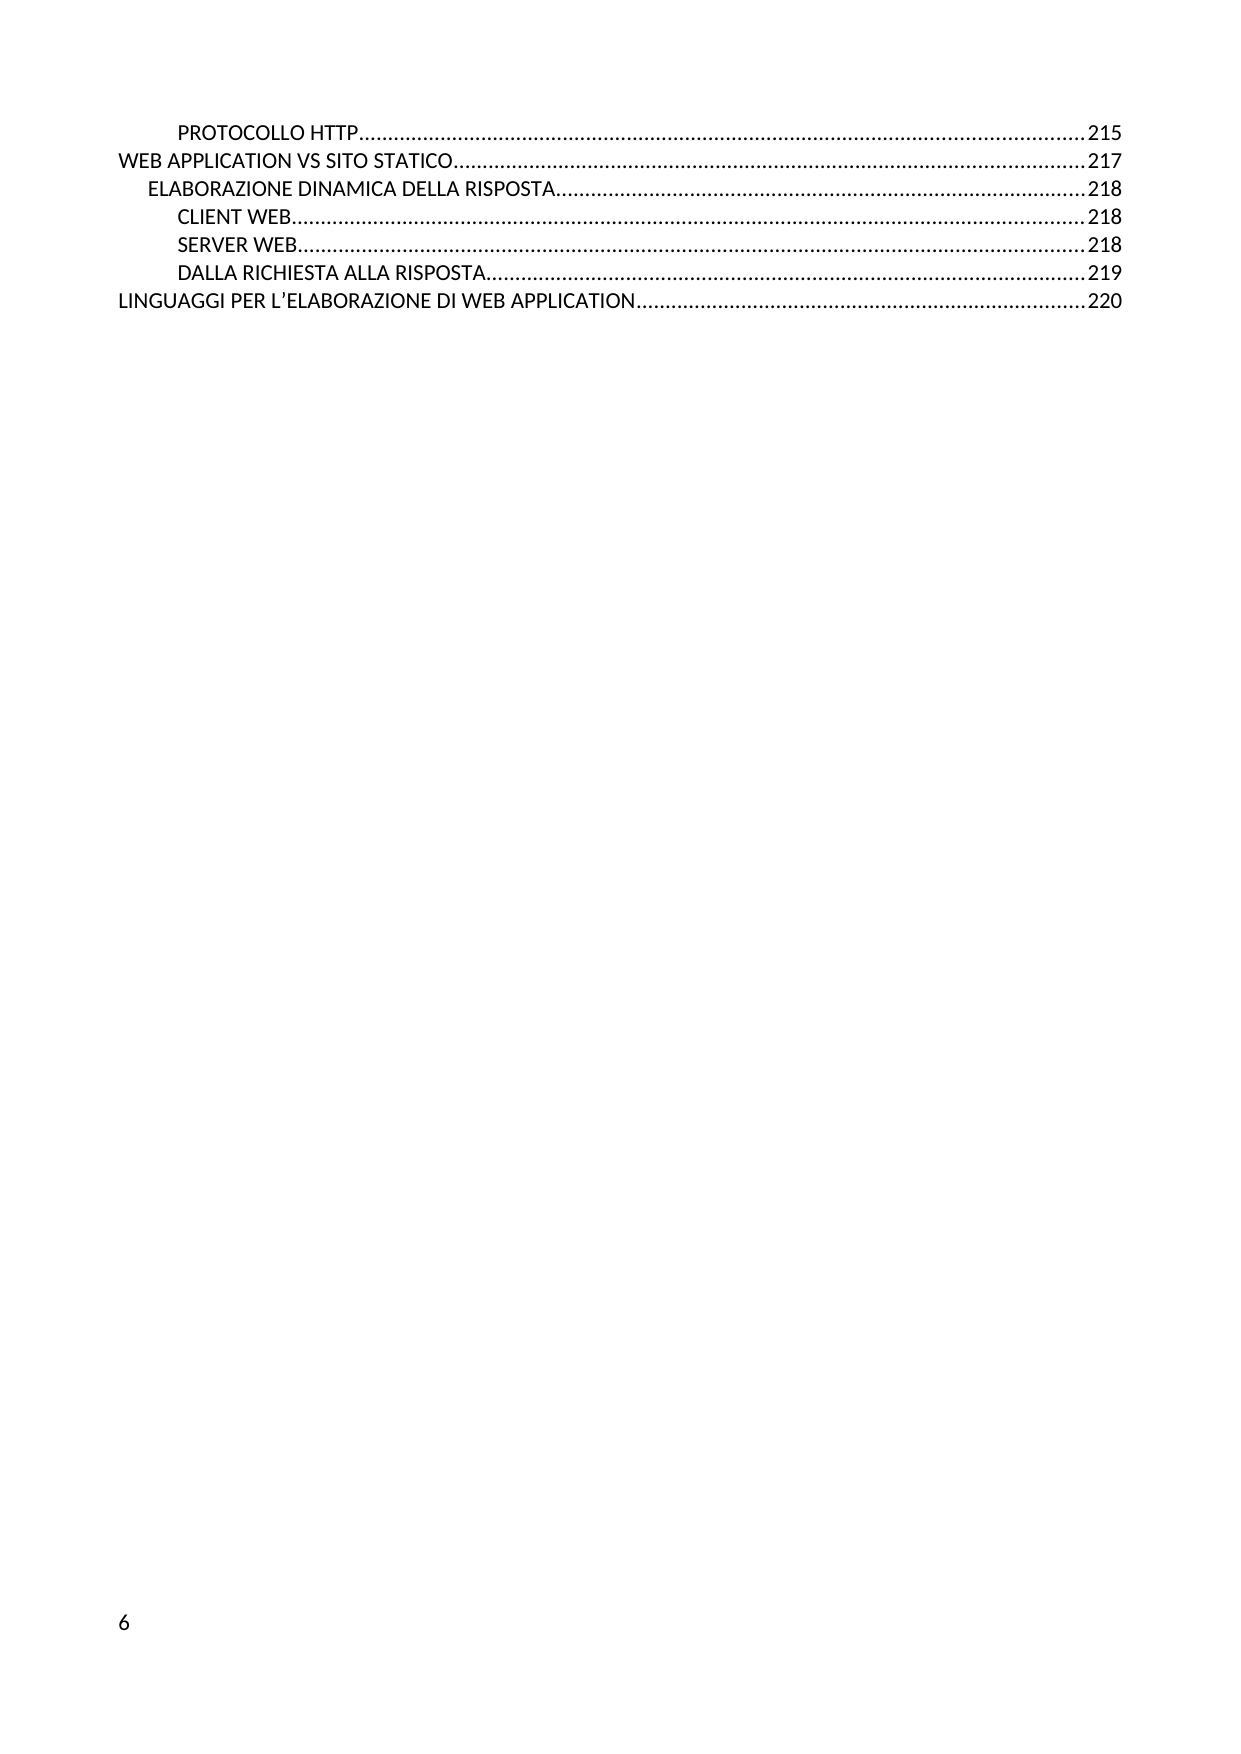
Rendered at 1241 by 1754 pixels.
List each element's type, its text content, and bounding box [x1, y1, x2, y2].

text ELABORAZIONE DINAMICA DELLA RISPOSTA 218 [148, 174, 1122, 202]
text CLIENT WEB 218 [177, 202, 1122, 230]
text SERVER WEB 218 [177, 230, 1122, 258]
text DALLA RICHIESTA ALLA RISPOSTA 219 [177, 258, 1122, 286]
text PROTOCOLLO HTTP 215 [177, 118, 1122, 146]
text WEB APPLICATION VS SITO STATICO 217 [118, 146, 1122, 174]
text LINGUAGGI PER L’ELABORAZIONE DI WEB APPLICATION 220 [118, 286, 1122, 314]
